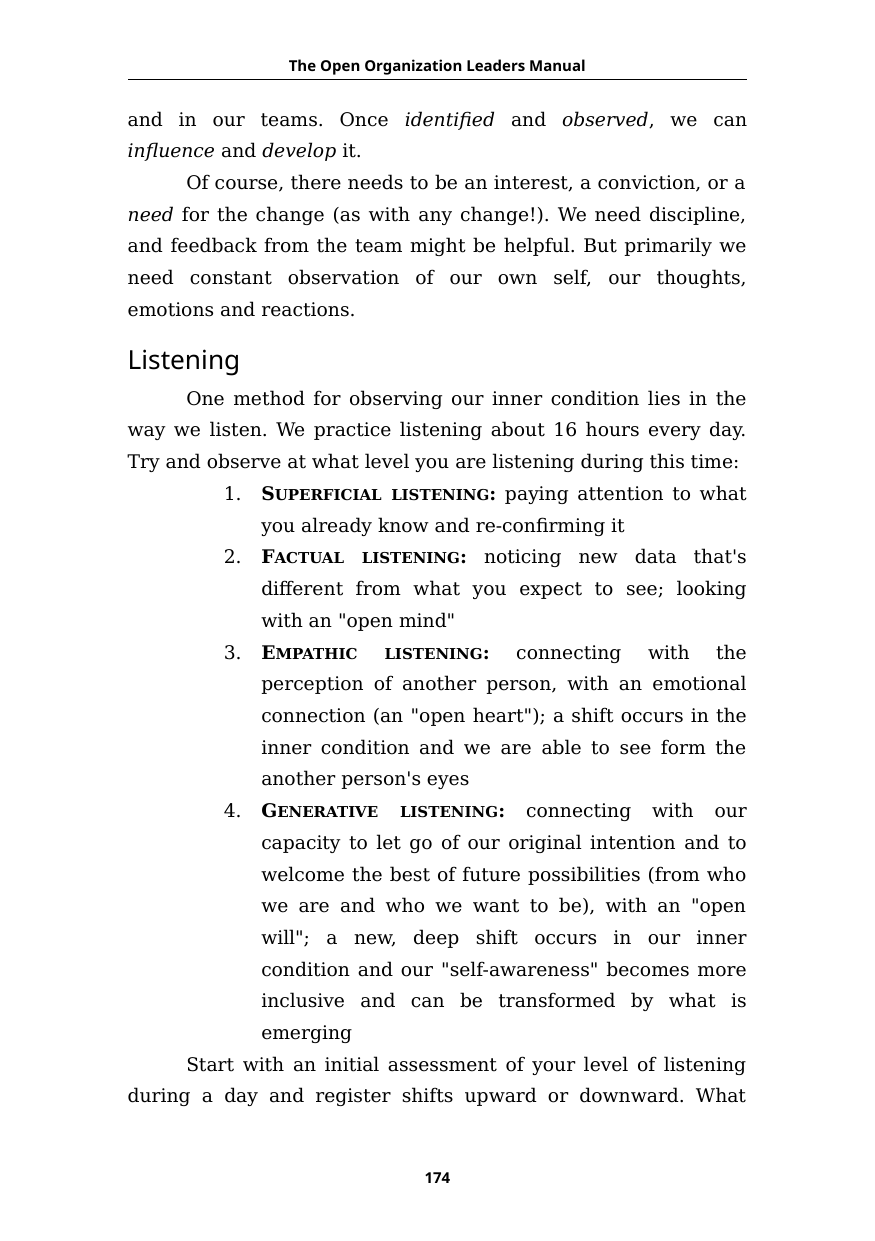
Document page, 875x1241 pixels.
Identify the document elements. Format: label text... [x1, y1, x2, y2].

list Superficial listening: paying attention to what you already know and re-confirming it [223, 483, 747, 536]
list Factual listening: noticing new data that's different from what you expect to see; looking with an "open mind" [223, 546, 747, 632]
text One method for observing our inner condition lies in the way we listen. We practice listening about 16 hours every day. Try and observe at what level you are listening during this time: [127, 388, 747, 473]
subtitle Listening [127, 345, 747, 376]
list Empathic listening: connecting with the perception of another person, with an emotional connection (an "open heart"); a shift occurs in the inner condition and we are able to see form the another person's eyes [223, 641, 747, 790]
text and in our teams. Once identified and observed, we can influence and develop it. [127, 109, 747, 162]
text Of course, there needs to be an interest, a conviction, or a need for the change (as with any change!). We need discipline, and feedback from the team might be helpful. But primarily we need constant observation of our own self, our thoughts, emotions and reactions. [127, 172, 747, 321]
text Start with an initial assessment of your level of listening during a day and register shifts upward or downward. What [127, 1053, 747, 1107]
list Generative listening: connecting with our capacity to let go of our original intention and to welcome the best of future possibilities (from who we are and who we want to be), with an "open will"; a new, deep shift occurs in our inner condition and our "self-awareness" becomes more inclusive and can be transformed by what is emerging [223, 800, 747, 1044]
